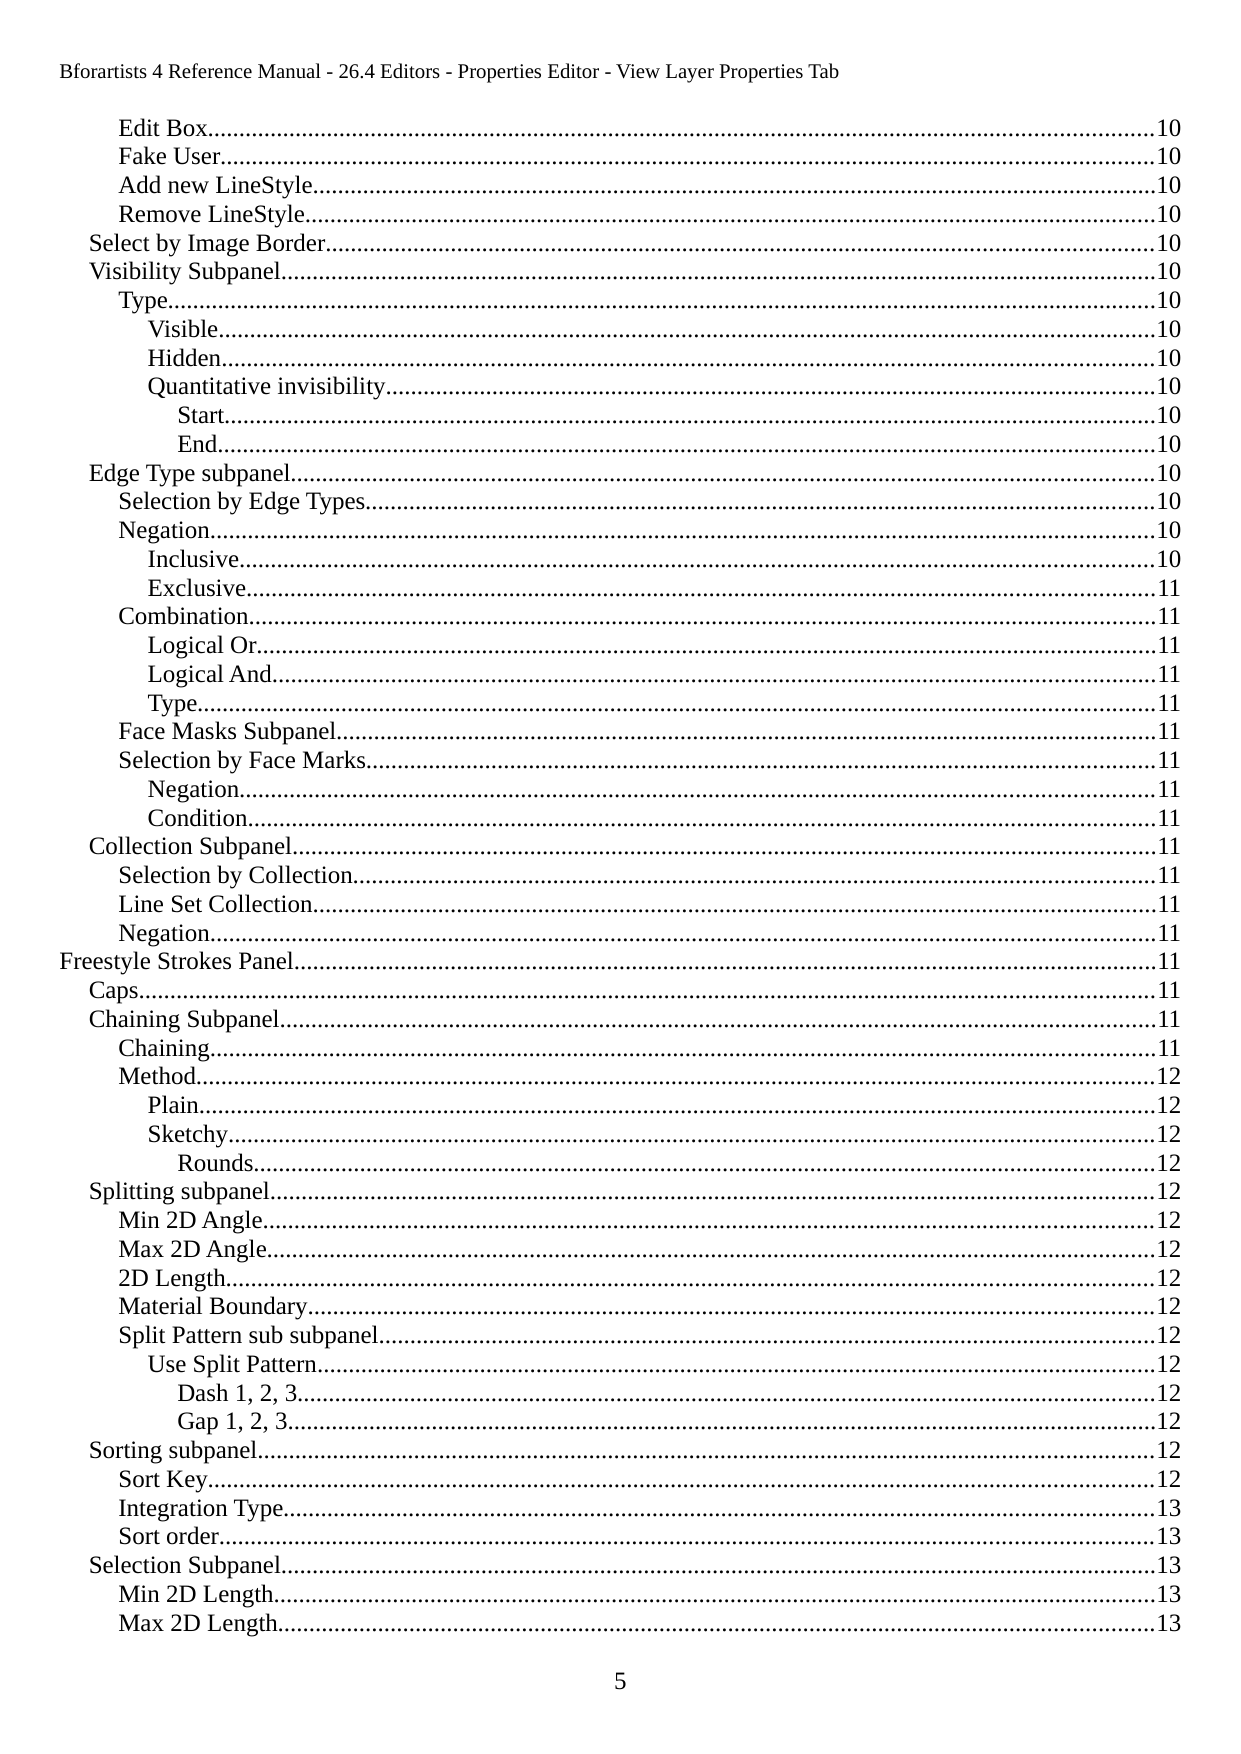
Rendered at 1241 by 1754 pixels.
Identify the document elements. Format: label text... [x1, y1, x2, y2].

text End 10 [177, 429, 1181, 458]
text Start 10 [177, 400, 1181, 429]
text Caps 11 [88, 975, 1181, 1004]
text Gap 1, 2, 3 12 [177, 1406, 1181, 1435]
text Chaining Subpanel 11 [88, 1004, 1181, 1033]
text Logical Or 11 [147, 630, 1181, 659]
text Logical And 11 [147, 659, 1181, 688]
text Visibility Subpanel 10 [88, 256, 1181, 285]
text Splitting subpanel 12 [88, 1176, 1181, 1205]
text Use Split Pattern 12 [147, 1349, 1181, 1378]
text Method 12 [118, 1061, 1181, 1090]
text Line Set Collection 11 [118, 889, 1181, 918]
text Selection Subpanel 13 [88, 1550, 1181, 1579]
text Combination 11 [118, 601, 1181, 630]
text Selection by Edge Types 10 [118, 486, 1181, 515]
text Condition 11 [147, 803, 1181, 831]
text Integration Type 13 [118, 1493, 1181, 1521]
text Min 2D Angle 12 [118, 1205, 1181, 1234]
text Material Boundary 12 [118, 1291, 1181, 1320]
text Quantitative invisibility 10 [147, 371, 1181, 400]
text Split Pattern sub subpanel 12 [118, 1320, 1181, 1349]
text Type 10 [118, 285, 1181, 314]
text Inclusive 10 [147, 544, 1181, 573]
text Selection by Face Marks 11 [118, 745, 1181, 774]
text Fake User 10 [118, 141, 1181, 170]
text Edit Box 10 [118, 113, 1181, 141]
text Max 2D Length 13 [118, 1608, 1181, 1636]
text Rounds 12 [177, 1148, 1181, 1176]
text Sort Key 12 [118, 1464, 1181, 1493]
text Dash 1, 2, 3 12 [177, 1378, 1181, 1406]
text Selection by Collection 11 [118, 860, 1181, 889]
text Collection Subpanel 11 [88, 831, 1181, 860]
text Negation 11 [147, 774, 1181, 803]
text 2D Length 12 [118, 1263, 1181, 1291]
text Chaining 11 [118, 1033, 1181, 1061]
text Max 2D Angle 12 [118, 1234, 1181, 1263]
text Min 2D Length 13 [118, 1579, 1181, 1608]
text Negation 11 [118, 918, 1181, 946]
text Add new LineStyle 10 [118, 170, 1181, 199]
text Sort order 13 [118, 1521, 1181, 1550]
text Negation 10 [118, 515, 1181, 544]
text Visible 10 [147, 314, 1181, 343]
text Edge Type subpanel 10 [88, 458, 1181, 486]
text Freestyle Strokes Panel 11 [59, 946, 1181, 975]
text Face Masks Subpanel 11 [118, 716, 1181, 745]
text Plain 12 [147, 1090, 1181, 1119]
text Type 11 [147, 688, 1181, 716]
text Exclusive 11 [147, 573, 1181, 601]
text Sorting subpanel 12 [88, 1435, 1181, 1464]
text Remove LineStyle 10 [118, 199, 1181, 228]
text Hidden 10 [147, 343, 1181, 371]
text Select by Image Border 10 [88, 228, 1181, 256]
text Sketchy 12 [147, 1119, 1181, 1148]
